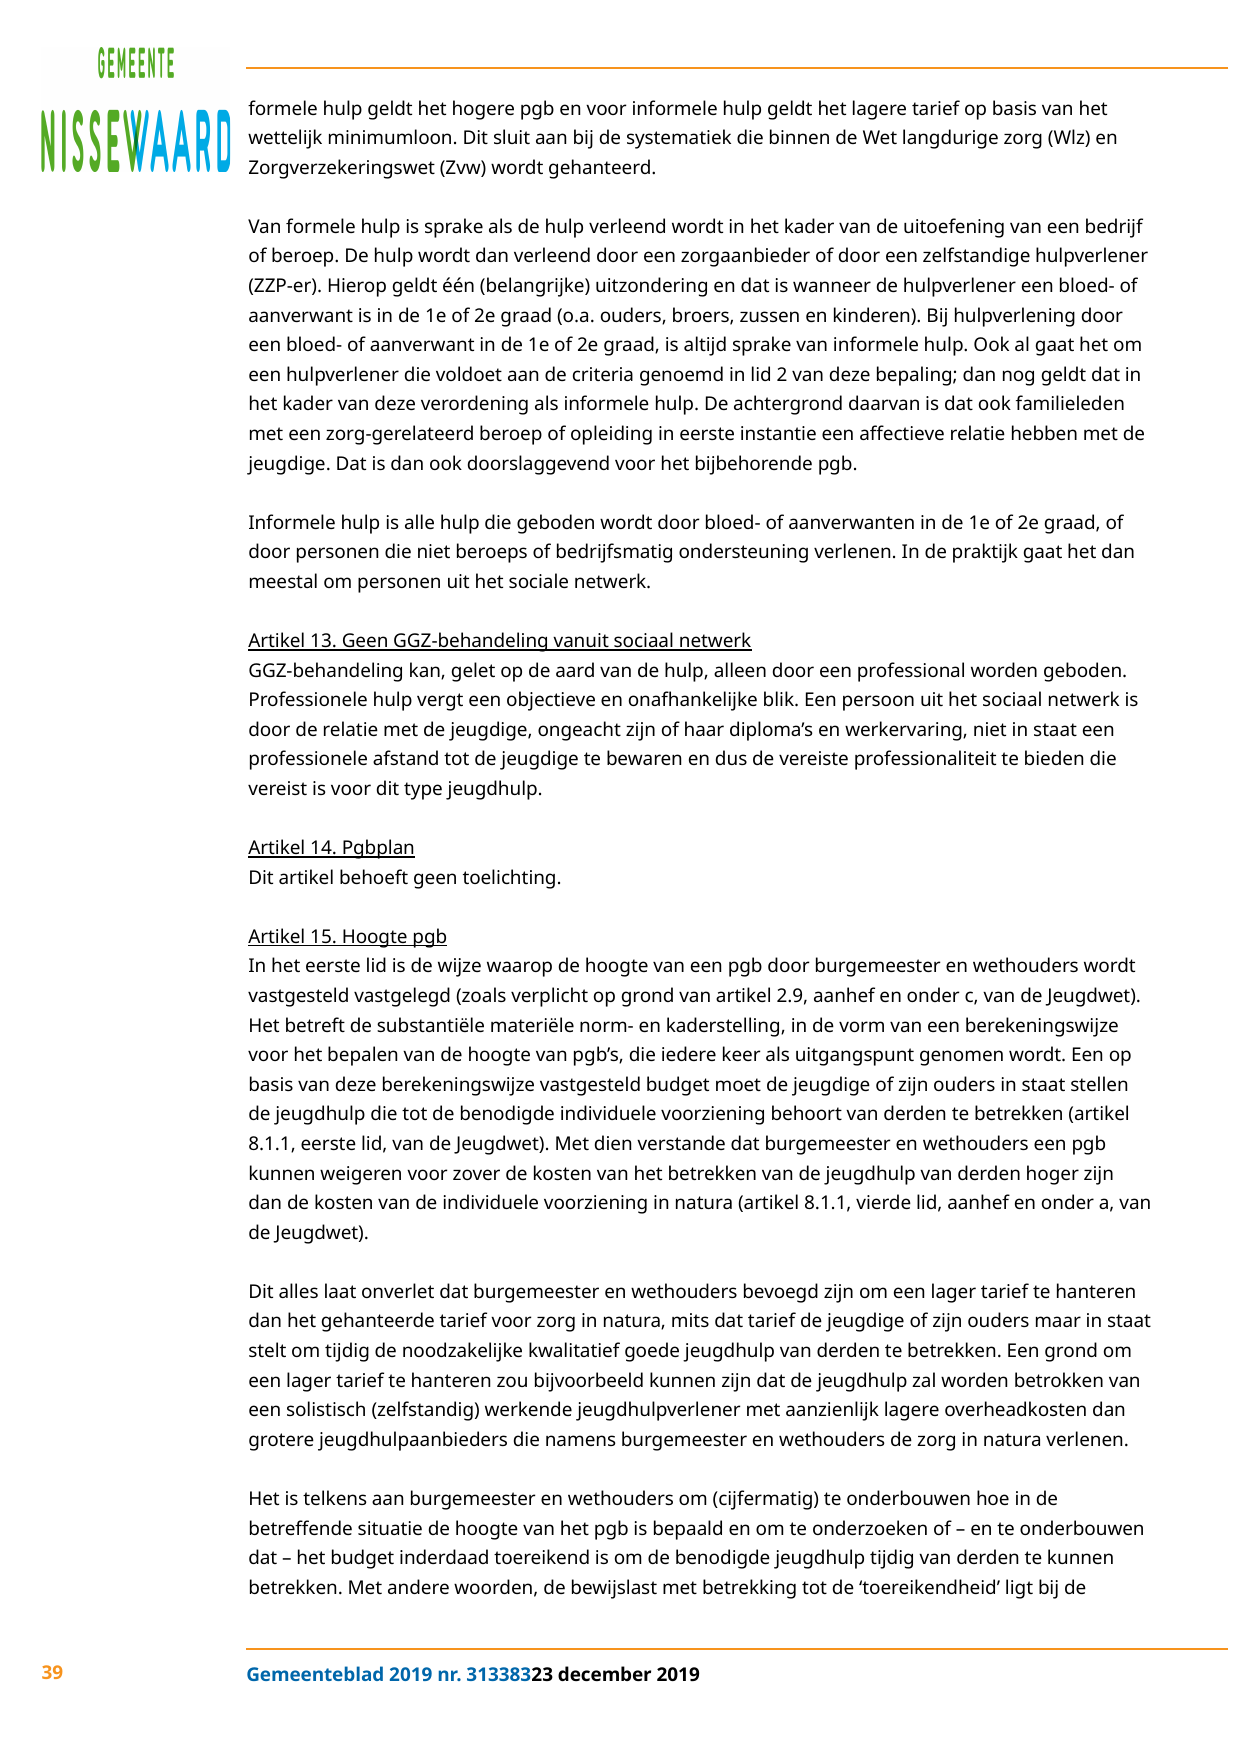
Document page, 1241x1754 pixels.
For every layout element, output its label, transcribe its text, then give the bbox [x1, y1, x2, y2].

text Dit artikel behoeft geen toelichting. [248, 864, 1152, 890]
text Van formele hulp is sprake als de hulp verleend wordt in het kader van de uitoefening van een bedrijf of beroep. De hulp wordt dan verleend door een zorgaanbieder of door een zelfstandige hulpverlener (ZZP-er). Hierop geldt één (belangrijke) uitzondering en dat is wanneer de hulpverlener een bloed- of aanverwant is in de 1e of 2e graad (o.a. ouders, broers, zussen en kinderen). Bij hulpverlening door een bloed- of aanverwant in de 1e of 2e graad, is altijd sprake van informele hulp. Ook al gaat het om een hulpverlener die voldoet aan de criteria genoemd in lid 2 van deze bepaling; dan nog geldt dat in het kader van deze verordening als informele hulp. De achtergrond daarvan is dat ook familieleden met een zorg-gerelateerd beroep of opleiding in eerste instantie een affectieve relatie hebben met de jeugdige. Dat is dan ook doorslaggevend voor het bijbehorende pgb. [248, 213, 1152, 476]
text In het eerste lid is de wijze waarop de hoogte van een pgb door burgemeester en wethouders wordt vastgesteld vastgelegd (zoals verplicht op grond van artikel 2.9, aanhef en onder c, van de Jeugdwet). Het betreft de substantiële materiële norm- en kaderstelling, in de vorm van een berekeningswijze voor het bepalen van de hoogte van pgb’s, die iedere keer als uitgangspunt genomen wordt. Een op basis van deze berekeningswijze vastgesteld budget moet de jeugdige of zijn ouders in staat stellen de jeugdhulp die tot de benodigde individuele voorziening behoort van derden te betrekken (artikel 8.1.1, eerste lid, van de Jeugdwet). Met dien verstande dat burgemeester en wethouders een pgb kunnen weigeren voor zover de kosten van het betrekken van de jeugdhulp van derden hoger zijn dan de kosten van de individuele voorziening in natura (artikel 8.1.1, vierde lid, aanhef en onder a, van de Jeugdwet). [248, 953, 1152, 1245]
text Artikel 15. Hoogte pgb [248, 923, 1152, 949]
picture [200, 151, 206, 172]
text Informele hulp is alle hulp die geboden wordt door bloed- of aanverwanten in de 1e of 2e graad, of door personen die niet beroeps of bedrijfsmatig ondersteuning verlenen. In de praktijk gaat het dan meestal om personen uit het sociale netwerk. [248, 509, 1152, 594]
picture [41, 47, 231, 172]
text Artikel 13. Geen GGZ-behandeling vanuit sociaal netwerk [248, 627, 1152, 653]
picture [222, 122, 227, 160]
text Het is telkens aan burgemeester en wethouders om (cijfermatig) te onderbouwen hoe in de betreffende situatie de hoogte van het pgb is bepaald en om te onderzoeken of – en te onderbouwen dat – het budget inderdaad toereikend is om de benodigde jeugdhulp tijdig van derden te kunnen betrekken. Met andere woorden, de bewijslast met betrekking tot de ‘toereikendheid’ ligt bij de [248, 1485, 1152, 1600]
picture [201, 122, 206, 138]
text Dit alles laat onverlet dat burgemeester en wethouders bevoegd zijn om een lager tarief te hanteren dan het gehanteerde tarief voor zorg in natura, mits dat tarief de jeugdige of zijn ouders maar in staat stelt om tijdig de noodzakelijke kwalitatief goede jeugdhulp van derden te betrekken. Een grond om een lager tarief te hanteren zou bijvoorbeeld kunnen zijn dat de jeugdhulp zal worden betrokken van een solistisch (zelfstandig) werkende jeugdhulpverlener met aanzienlijk lagere overheadkosten dan grotere jeugdhulpaanbieders die namens burgemeester en wethouders de zorg in natura verlenen. [248, 1278, 1152, 1452]
text formele hulp geldt het hogere pgb en voor informele hulp geldt het lagere tarief op basis van het wettelijk minimumloon. Dit sluit aan bij de systematiek die binnen de Wet langdurige zorg (Wlz) en Zorgverzekeringswet (Zvw) wordt gehanteerd. [248, 95, 1152, 180]
picture [176, 157, 187, 172]
text GGZ-behandeling kan, gelet op de aard van de hulp, alleen door een professional worden geboden. Professionele hulp vergt een objectieve en onafhankelijke blik. Een persoon uit het sociaal netwerk is door de relatie met de jeugdige, ongeacht zijn of haar diploma’s en werkervaring, niet in staat een professionele afstand tot de jeugdige te bewaren en dus de vereiste professionaliteit te bieden die vereist is voor dit type jeugdhulp. [248, 657, 1152, 801]
picture [154, 157, 165, 172]
text Artikel 14. Pgbplan [248, 834, 1152, 860]
